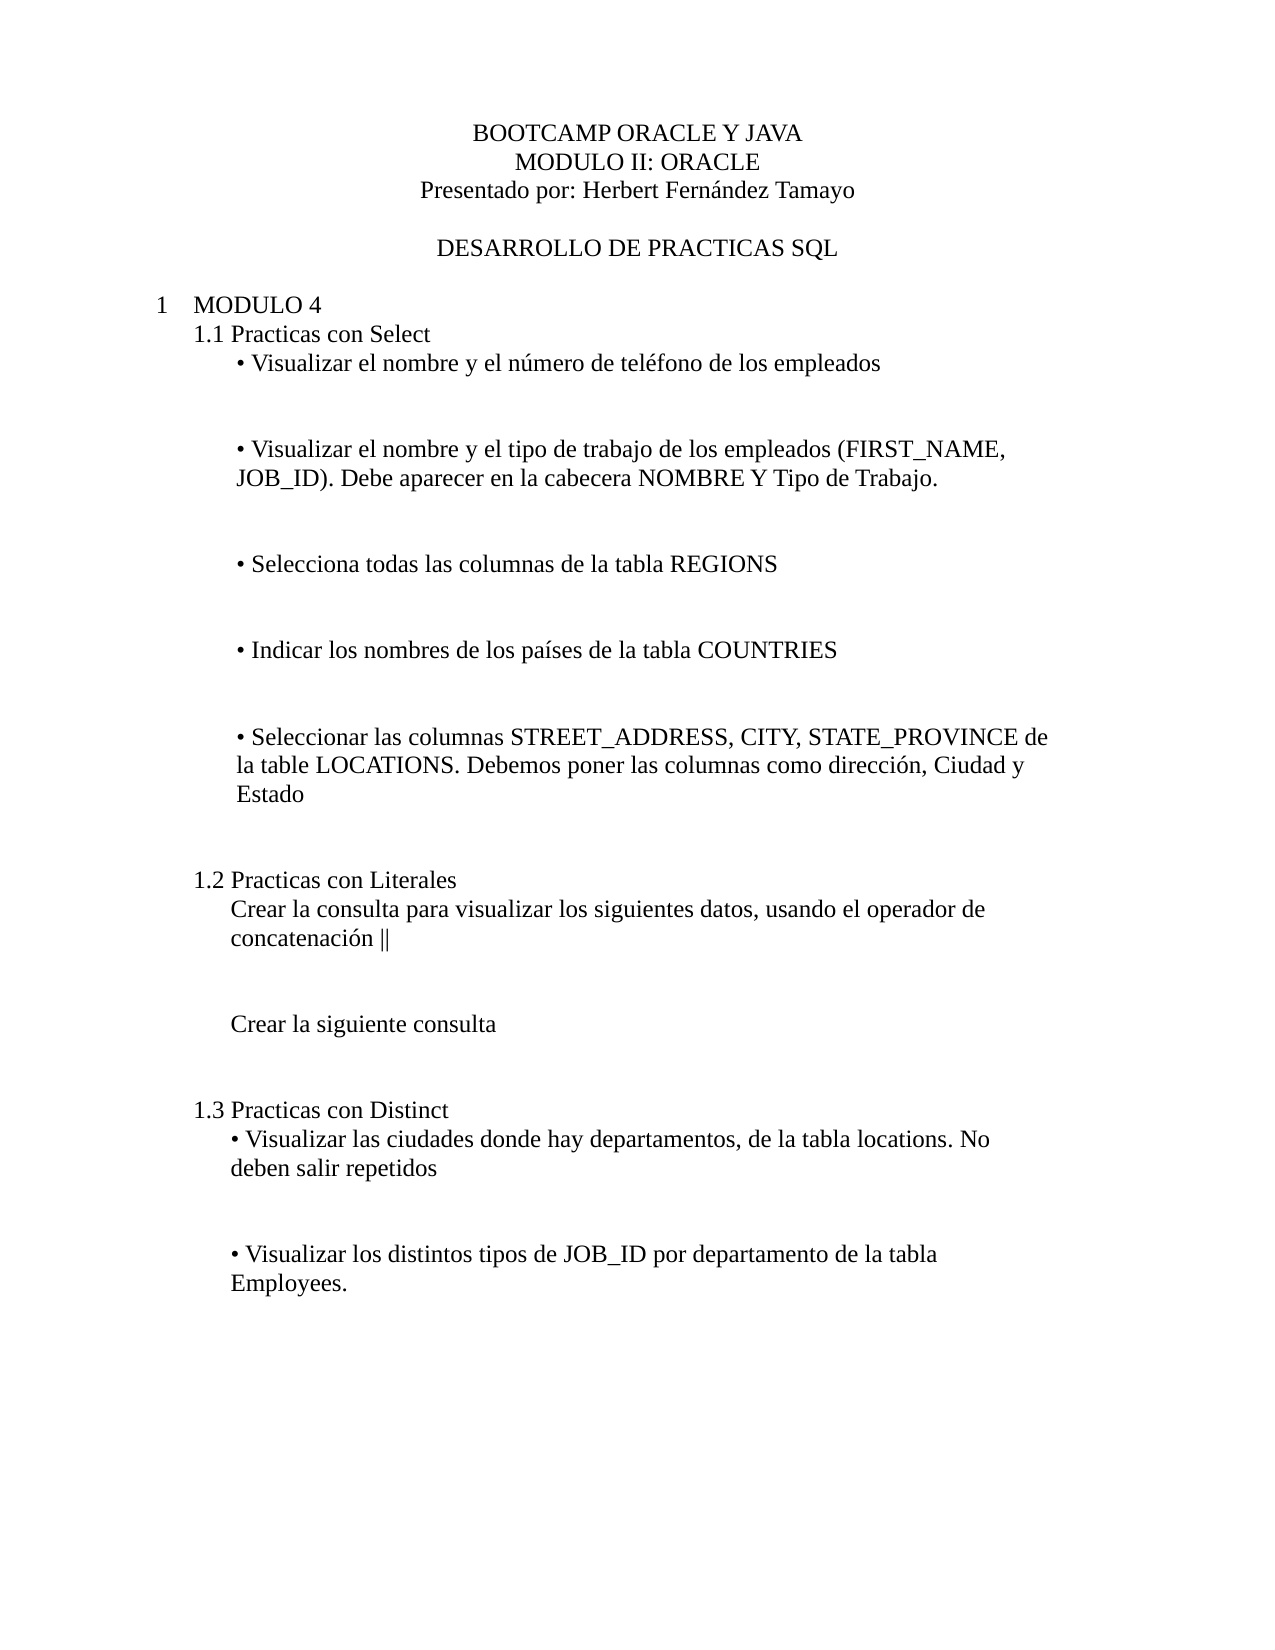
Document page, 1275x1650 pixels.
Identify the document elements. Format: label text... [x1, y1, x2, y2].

text • Visualizar las ciudades donde hay departamentos, de la tabla locations. No [230, 1124, 1157, 1153]
list Practicas con Literales [193, 866, 1157, 894]
text JOB_ID). Debe aparecer en la cabecera NOMBRE Y Tipo de Trabajo. [236, 463, 1157, 492]
text BOOTCAMP ORACLE Y JAVA [118, 118, 1157, 147]
text • Selecciona todas las columnas de la tabla REGIONS [236, 549, 1157, 578]
text • Seleccionar las columnas STREET_ADDRESS, CITY, STATE_PROVINCE de [236, 722, 1157, 751]
text • Visualizar los distintos tipos de JOB_ID por departamento de la tabla [230, 1239, 1157, 1268]
text deben salir repetidos [230, 1153, 1157, 1182]
text concatenación || [230, 923, 1157, 952]
list Practicas con Select [193, 319, 1157, 348]
text DESARROLLO DE PRACTICAS SQL [118, 233, 1157, 262]
text Presentado por: Herbert Fernández Tamayo [118, 176, 1157, 204]
text Crear la consulta para visualizar los siguientes datos, usando el operador de [230, 894, 1157, 923]
text MODULO II: ORACLE [118, 147, 1157, 176]
text la table LOCATIONS. Debemos poner las columnas como dirección, Ciudad y [236, 751, 1157, 779]
text Estado [236, 779, 1157, 808]
list MODULO 4 [156, 291, 1157, 319]
text Employees. [230, 1268, 1157, 1297]
list Practicas con Distinct [193, 1096, 1157, 1124]
text • Visualizar el nombre y el tipo de trabajo de los empleados (FIRST_NAME, [236, 434, 1157, 463]
text • Visualizar el nombre y el número de teléfono de los empleados [236, 348, 1157, 377]
text Crear la siguiente consulta [230, 1009, 1157, 1038]
text • Indicar los nombres de los países de la tabla COUNTRIES [236, 636, 1157, 664]
